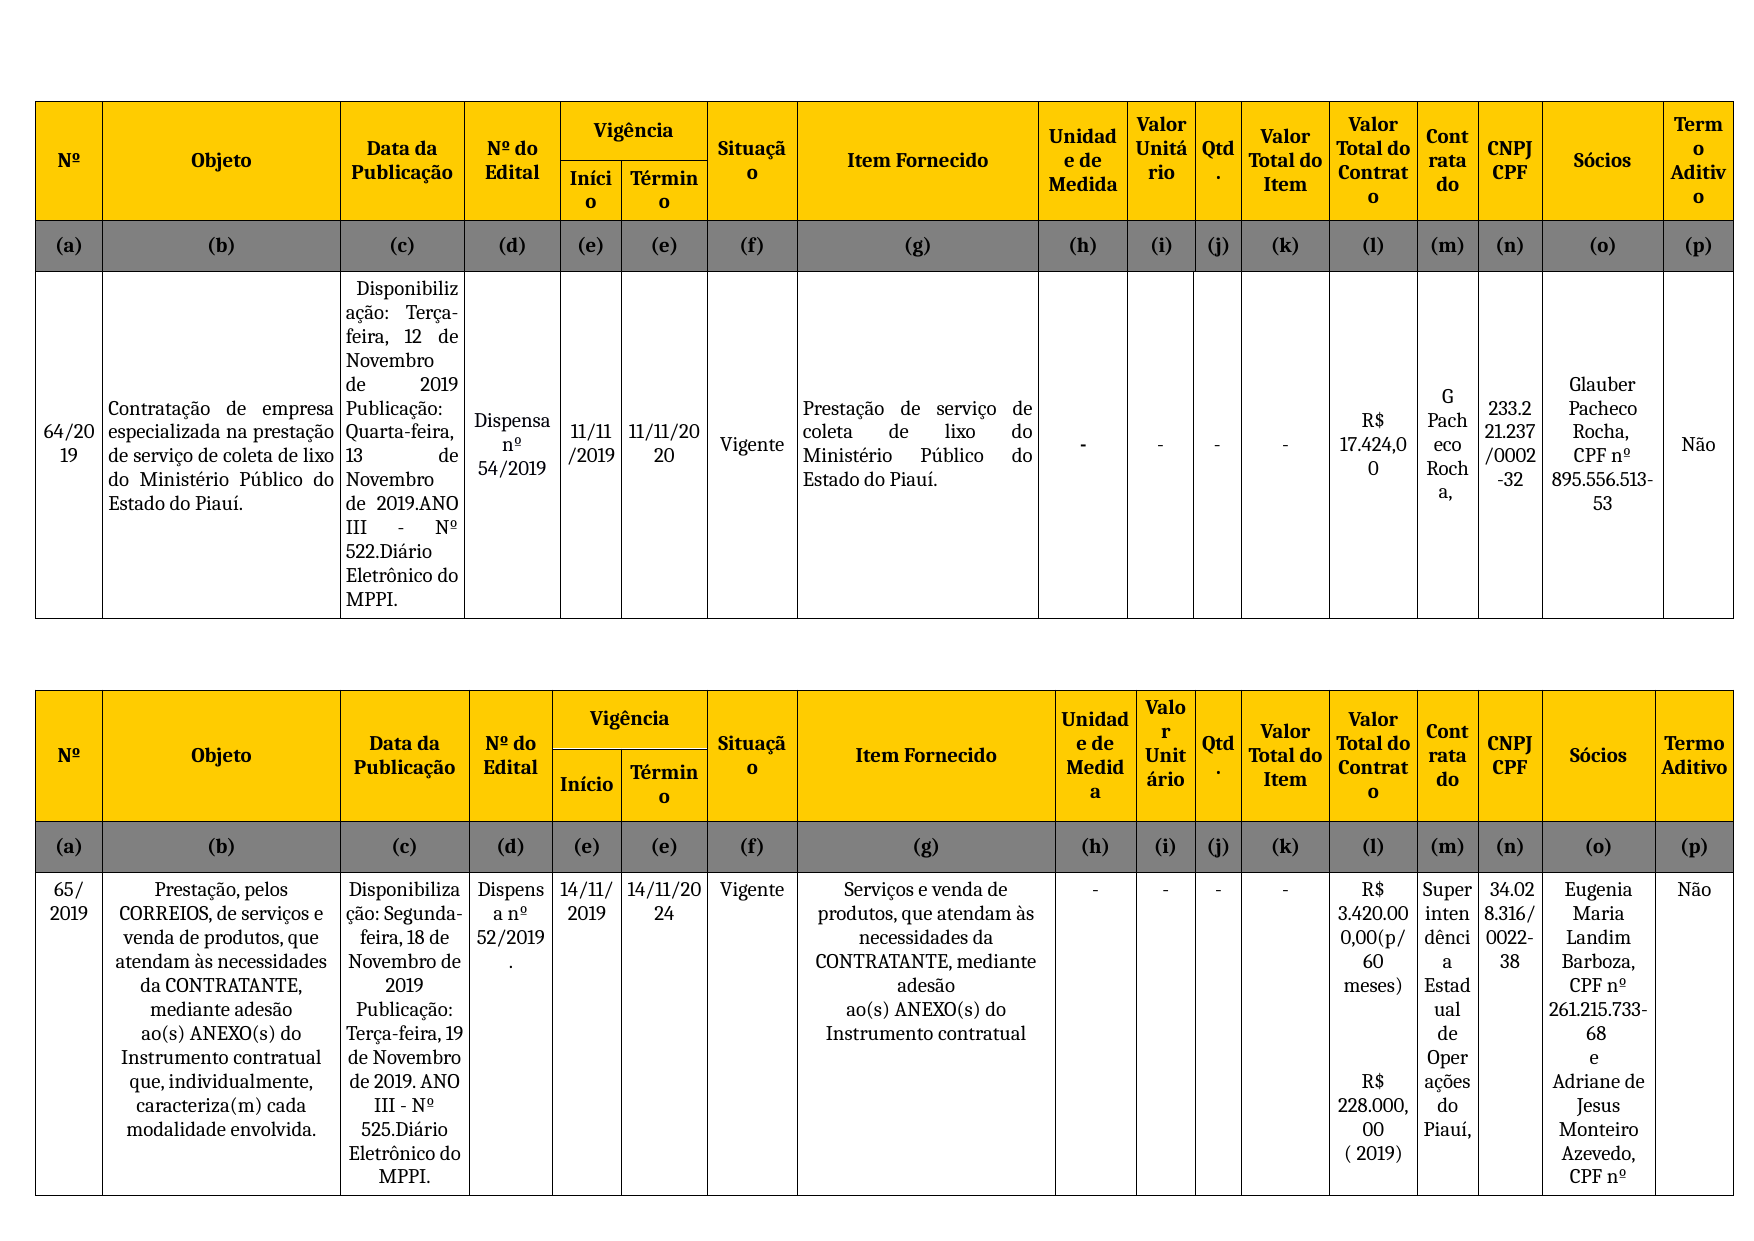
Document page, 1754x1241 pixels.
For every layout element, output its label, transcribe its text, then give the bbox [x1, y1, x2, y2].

table_cell - [1196, 873, 1241, 1195]
table_cell 65/ 2019 [36, 873, 102, 1195]
table_cell Contratação de empresa especializada na prestação de serviço de coleta de lixo do Ministério Público do Estado do Piauí. [103, 272, 340, 618]
table_header Objeto [103, 102, 340, 220]
table_cell Disponibilização: Terça-feira, 12 de Novembro de 2019 Publicação: Quarta-feira, 13 de Novembro de 2019.ANO III - Nº 522.Diário Eletrônico do MPPI. [341, 272, 464, 618]
table_cell (c) [341, 822, 469, 872]
table_cell (e) [561, 221, 621, 271]
table_header Vigência [553, 691, 707, 748]
table_cell (l) [1330, 221, 1417, 271]
table_header Valor Total do Item [1242, 691, 1329, 821]
table_cell Término [622, 161, 707, 220]
table_header Nº [36, 102, 102, 220]
table_cell (m) [1418, 221, 1478, 271]
table_header Vigência [561, 102, 707, 160]
table_cell (d) [465, 221, 560, 271]
table_cell (d) [470, 822, 552, 872]
table_cell (a) [36, 221, 102, 271]
table_header Nº do Edital [470, 691, 552, 821]
table_header Data da Publicação [341, 691, 469, 821]
table_cell (p) [1656, 822, 1733, 872]
table_header Sócios [1543, 102, 1663, 220]
table_header Contratado [1418, 691, 1478, 821]
table_cell (e) [553, 822, 621, 872]
table_header Nº do Edital [465, 102, 560, 220]
table_header Qtd. [1196, 102, 1241, 220]
table_header Valor Total do Item [1242, 102, 1329, 220]
table_header Valor Unitário [1137, 691, 1195, 821]
table_cell (j) [1196, 822, 1241, 872]
table_cell (a) [36, 822, 102, 872]
table_header Contratado [1418, 102, 1478, 220]
table_cell (h) [1056, 822, 1136, 872]
table_header Unidade de Medida [1039, 102, 1127, 220]
table_header Termo Aditivo [1656, 691, 1733, 821]
table_cell (h) [1039, 221, 1127, 271]
table_cell Vigente [708, 272, 797, 618]
table_cell Disponibilização: Segunda-feira, 18 de Novembro de 2019 Publicação: Terça-feira, 19 de Novembro de 2019. ANO III - Nº 525.Diário Eletrônico do MPPI. [341, 873, 469, 1195]
table_cell (f) [708, 221, 797, 271]
table_header Sócios [1543, 691, 1655, 821]
table_cell - [1137, 873, 1195, 1195]
table_cell - [1194, 272, 1241, 618]
table_header Qtd. [1196, 691, 1241, 821]
table_cell (p) [1664, 221, 1733, 271]
table_cell G Pacheco Rocha, [1418, 272, 1478, 618]
table_header Nº [36, 691, 102, 821]
table_cell Vigente [708, 873, 797, 1195]
table_cell (e) [622, 221, 707, 271]
table_cell Glauber Pacheco Rocha, CPF nº 895.556.513-53 [1543, 272, 1663, 618]
table_cell (o) [1543, 221, 1663, 271]
table_cell (c) [341, 221, 464, 271]
table_cell (l) [1330, 822, 1417, 872]
table_header Item Fornecido [798, 102, 1038, 220]
table_cell (g) [798, 221, 1038, 271]
table_cell - [1039, 272, 1127, 618]
table_cell Serviços e venda de produtos, que atendam às necessidades da CONTRATANTE, mediante adesão ao(s) ANEXO(s) do Instrumento contratual [798, 873, 1055, 1195]
table_cell Prestação de serviço de coleta de lixo do Ministério Público do Estado do Piauí. [798, 272, 1038, 618]
table_cell Não [1656, 873, 1733, 1195]
table_cell Início [561, 161, 621, 220]
table_header Termo Aditivo [1664, 102, 1733, 220]
table_cell (b) [103, 221, 340, 271]
table_header Valor Total do Contrato [1330, 691, 1417, 821]
table_cell - [1242, 272, 1329, 618]
table_cell 14/11/2024 [622, 873, 707, 1195]
table_header Valor Total do Contrato [1330, 102, 1417, 220]
table_cell (f) [708, 822, 797, 872]
table_header Data da Publicação [341, 102, 464, 220]
table_header Unidade de Medida [1056, 691, 1136, 821]
table_cell (b) [103, 822, 340, 872]
table_header Valor Unitário [1128, 102, 1195, 220]
table_cell (n) [1479, 822, 1542, 872]
table_header Situação [708, 102, 797, 220]
table_cell (k) [1242, 822, 1329, 872]
table_cell (i) [1137, 822, 1195, 872]
table_cell Dispensa nº 52/2019. [470, 873, 552, 1195]
table_header Situação [708, 691, 797, 821]
table_cell Superintendência Estadual de Operações do Piauí, [1418, 873, 1478, 1195]
table_cell - [1056, 873, 1136, 1195]
table_cell (i) [1128, 221, 1195, 271]
table_cell - [1242, 873, 1329, 1195]
table_cell 34.028.316/0022-38 [1479, 873, 1542, 1195]
table_cell (o) [1543, 822, 1655, 872]
table_cell Dispensa nº 54/2019 [465, 272, 560, 618]
table_cell Término [622, 750, 707, 821]
table_cell (n) [1479, 221, 1542, 271]
table_cell (k) [1242, 221, 1329, 271]
table_cell 11/11/2019 [561, 272, 621, 618]
table_cell (e) [622, 822, 707, 872]
table_cell R$ 3.420.000,00(p/ 60 meses) R$ 228.000,00 ( 2019) [1330, 873, 1417, 1195]
table_cell 64/2019 [36, 272, 102, 618]
table_cell 11/11/2020 [622, 272, 707, 618]
table_header CNPJ CPF [1479, 102, 1542, 220]
table_cell (m) [1418, 822, 1478, 872]
table_cell - [1128, 272, 1193, 618]
table_cell 233.221.237/0002-32 [1479, 272, 1542, 618]
table_cell Prestação, pelos CORREIOS, de serviços e venda de produtos, que atendam às necessidades da CONTRATANTE, mediante adesão ao(s) ANEXO(s) do Instrumento contratual que, individualmente, caracteriza(m) cada modalidade envolvida. [103, 873, 340, 1195]
table_header Objeto [103, 691, 340, 821]
table_cell (g) [798, 822, 1055, 872]
table_cell Início [553, 750, 621, 821]
table_cell 14/11/2019 [553, 873, 621, 1195]
table_cell R$ 17.424,00 [1330, 272, 1417, 618]
table_cell Eugenia Maria Landim Barboza, CPF nº 261.215.733-68 e Adriane de Jesus Monteiro Azevedo, CPF nº [1543, 873, 1655, 1195]
table_header Item Fornecido [798, 691, 1055, 821]
table_cell (j) [1196, 221, 1241, 271]
table_cell Não [1664, 272, 1733, 618]
table_header CNPJ CPF [1479, 691, 1542, 821]
